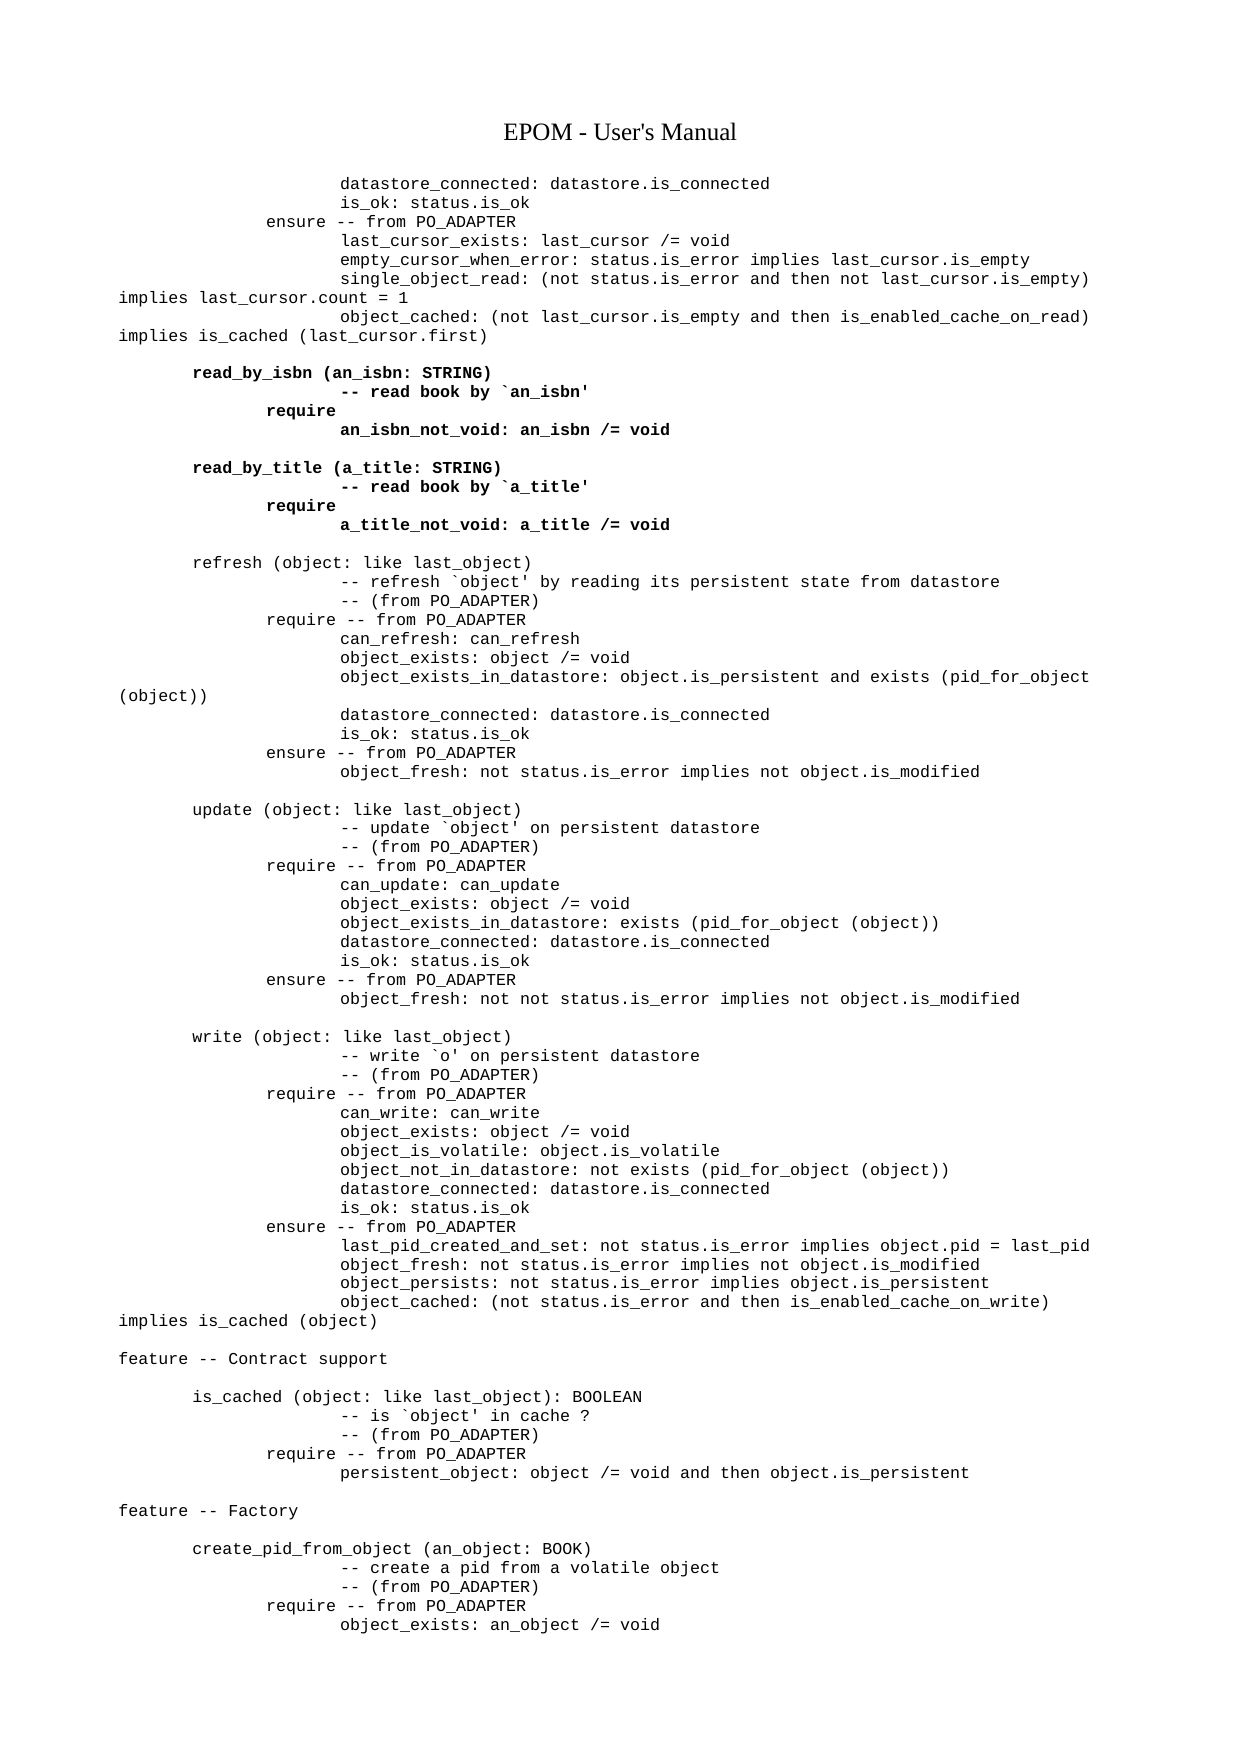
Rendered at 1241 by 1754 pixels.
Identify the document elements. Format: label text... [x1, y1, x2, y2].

text -- create a pid from a volatile object [118, 1559, 1122, 1578]
text update (object: like last_object) [118, 801, 1122, 820]
text is_ok: status.is_ok [118, 725, 1122, 744]
text datastore_connected: datastore.is_connected [118, 706, 1122, 725]
text object_exists: an_object /= void [118, 1616, 1122, 1635]
text is_ok: status.is_ok [118, 1199, 1122, 1218]
text last_pid_created_and_set: not status.is_error implies object.pid = last_pid [118, 1237, 1122, 1256]
text is_ok: status.is_ok [118, 194, 1122, 213]
text object_cached: (not status.is_error and then is_enabled_cache_on_write) implies is_cached (object) [118, 1294, 1122, 1332]
text require -- from PO_ADAPTER [118, 858, 1122, 877]
text object_exists: object /= void [118, 896, 1122, 915]
text datastore_connected: datastore.is_connected [118, 934, 1122, 953]
text object_not_in_datastore: not exists (pid_for_object (object)) [118, 1161, 1122, 1180]
text -- refresh `object' by reading its persistent state from datastore [118, 573, 1122, 592]
text object_exists_in_datastore: exists (pid_for_object (object)) [118, 915, 1122, 934]
text create_pid_from_object (an_object: BOOK) [118, 1540, 1122, 1559]
text -- (from PO_ADAPTER) [118, 839, 1122, 858]
text object_fresh: not status.is_error implies not object.is_modified [118, 763, 1122, 782]
text datastore_connected: datastore.is_connected [118, 1180, 1122, 1199]
text feature -- Factory [118, 1502, 1122, 1521]
text object_persists: not status.is_error implies object.is_persistent [118, 1275, 1122, 1294]
text can_write: can_write [118, 1104, 1122, 1123]
text read_by_isbn (an_isbn: STRING) [118, 365, 1122, 384]
text object_fresh: not not status.is_error implies not object.is_modified [118, 991, 1122, 1009]
text -- is `object' in cache ? [118, 1408, 1122, 1427]
text -- read book by `a_title' [118, 479, 1122, 498]
text an_isbn_not_void: an_isbn /= void [118, 422, 1122, 441]
text can_refresh: can_refresh [118, 630, 1122, 649]
text -- (from PO_ADAPTER) [118, 1578, 1122, 1597]
text require [118, 498, 1122, 517]
text object_exists: object /= void [118, 649, 1122, 668]
text ensure -- from PO_ADAPTER [118, 744, 1122, 763]
text -- (from PO_ADAPTER) [118, 592, 1122, 611]
text last_cursor_exists: last_cursor /= void [118, 232, 1122, 251]
text -- write `o' on persistent datastore [118, 1047, 1122, 1066]
text refresh (object: like last_object) [118, 554, 1122, 573]
text ensure -- from PO_ADAPTER [118, 972, 1122, 991]
text object_cached: (not last_cursor.is_empty and then is_enabled_cache_on_read) implies is_cached (last_cursor.first) [118, 308, 1122, 346]
text -- read book by `an_isbn' [118, 384, 1122, 403]
text require -- from PO_ADAPTER [118, 611, 1122, 630]
text is_cached (object: like last_object): BOOLEAN [118, 1389, 1122, 1408]
text ensure -- from PO_ADAPTER [118, 1218, 1122, 1237]
text write (object: like last_object) [118, 1028, 1122, 1047]
text object_fresh: not status.is_error implies not object.is_modified [118, 1256, 1122, 1275]
text require -- from PO_ADAPTER [118, 1085, 1122, 1104]
text read_by_title (a_title: STRING) [118, 460, 1122, 479]
text empty_cursor_when_error: status.is_error implies last_cursor.is_empty [118, 251, 1122, 270]
text require -- from PO_ADAPTER [118, 1446, 1122, 1464]
text feature -- Contract support [118, 1351, 1122, 1370]
text object_is_volatile: object.is_volatile [118, 1142, 1122, 1161]
text ensure -- from PO_ADAPTER [118, 213, 1122, 232]
text datastore_connected: datastore.is_connected [118, 175, 1122, 194]
text -- update `object' on persistent datastore [118, 820, 1122, 839]
text is_ok: status.is_ok [118, 953, 1122, 972]
text single_object_read: (not status.is_error and then not last_cursor.is_empty) implies last_cursor.count = 1 [118, 270, 1122, 308]
text -- (from PO_ADAPTER) [118, 1427, 1122, 1446]
text -- (from PO_ADAPTER) [118, 1066, 1122, 1085]
text a_title_not_void: a_title /= void [118, 517, 1122, 536]
text can_update: can_update [118, 877, 1122, 896]
text require -- from PO_ADAPTER [118, 1597, 1122, 1616]
text require [118, 403, 1122, 422]
text persistent_object: object /= void and then object.is_persistent [118, 1464, 1122, 1483]
text object_exists_in_datastore: object.is_persistent and exists (pid_for_object (object)) [118, 668, 1122, 706]
text object_exists: object /= void [118, 1123, 1122, 1142]
